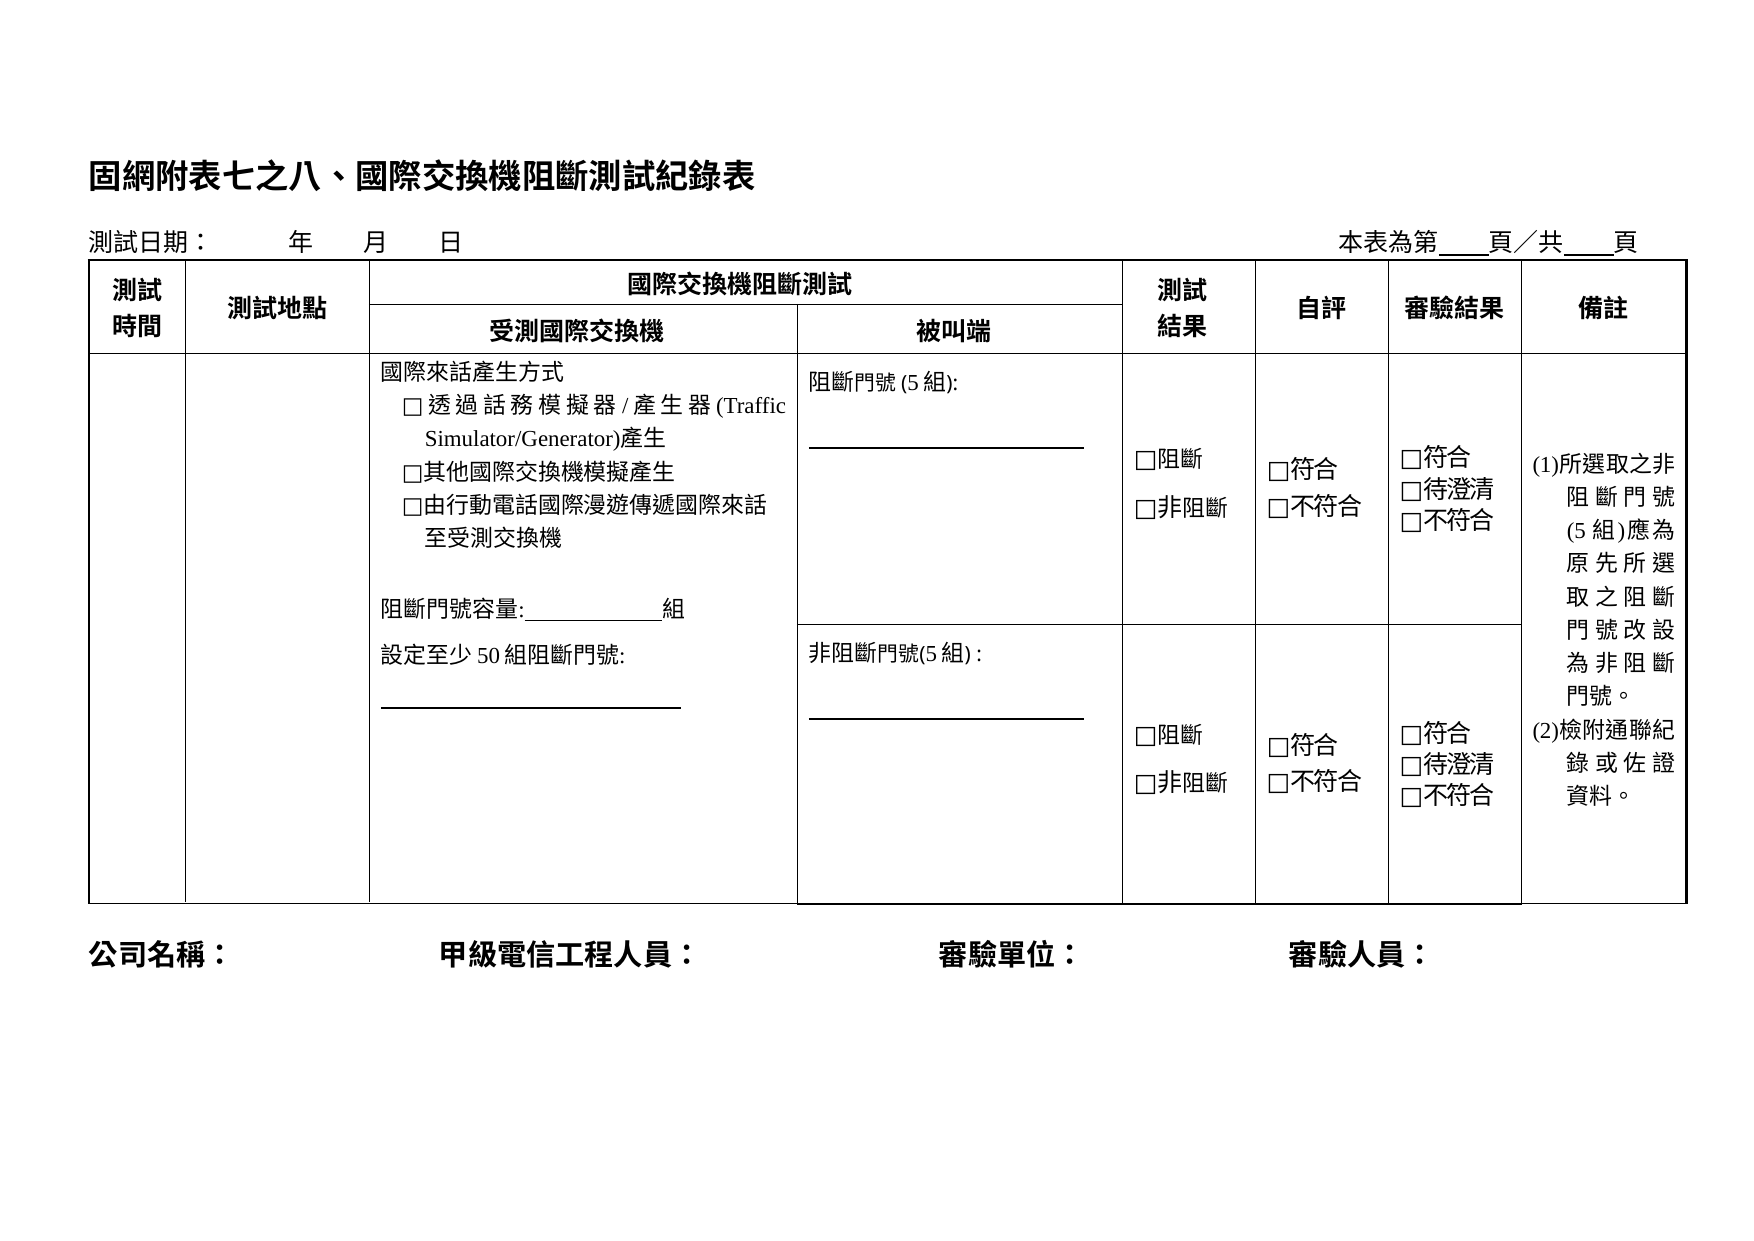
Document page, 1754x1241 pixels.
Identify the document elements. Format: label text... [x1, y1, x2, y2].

table_cell [185, 354, 369, 903]
table_cell [90, 354, 185, 903]
table_header 測試時間 [90, 261, 185, 353]
table_header 自評 [1256, 261, 1388, 353]
table_cell □阻斷 □非阻斷 [1123, 625, 1255, 903]
table_cell □符合 □待澄清 □不符合 [1389, 625, 1521, 903]
table_cell 阻斷門號 (5組): [798, 354, 1122, 624]
table_cell (1)所選取之非阻斷門號(5組)應為原先所選取之阻斷門號改設為非阻斷門號。 (2)檢附通聯紀錄或佐證資料。 [1522, 354, 1685, 903]
table_header 國際交換機阻斷測試 [370, 261, 1122, 304]
table_cell □符合 □不符合 [1256, 354, 1388, 624]
table_header 測試 結果 [1123, 261, 1255, 353]
table_cell □阻斷 □非阻斷 [1123, 354, 1255, 624]
table_cell 非阻斷門號(5組) : [798, 625, 1122, 903]
table_cell 被叫端 [798, 305, 1122, 353]
table_cell 國際來話產生方式 □透過話務模擬器/產生器(Traffic Simulator/Generator)產生 □其他國際交換機模擬產生 □由行動電話國際漫遊傳遞國際來話至受測交換機 阻斷門號容量: 組 設定至少50組阻斷門號: [369, 354, 797, 903]
text 測試日期： 年 月 日 本表為第 頁／共 頁 [89, 223, 1682, 259]
table_header 測試地點 [186, 261, 369, 353]
text 公司名稱： 甲級電信工程人員： 審驗單位： 審驗人員： [89, 930, 1695, 974]
table_cell 受測國際交換機 [370, 305, 797, 353]
table_header 審驗結果 [1389, 261, 1521, 353]
subtitle 固網附表七之八、國際交換機阻斷測試紀錄表 [89, 150, 1695, 198]
table_cell □符合 □待澄清 □不符合 [1389, 354, 1521, 624]
table_cell □符合 □不符合 [1256, 625, 1388, 903]
table_header 備註 [1522, 261, 1685, 353]
